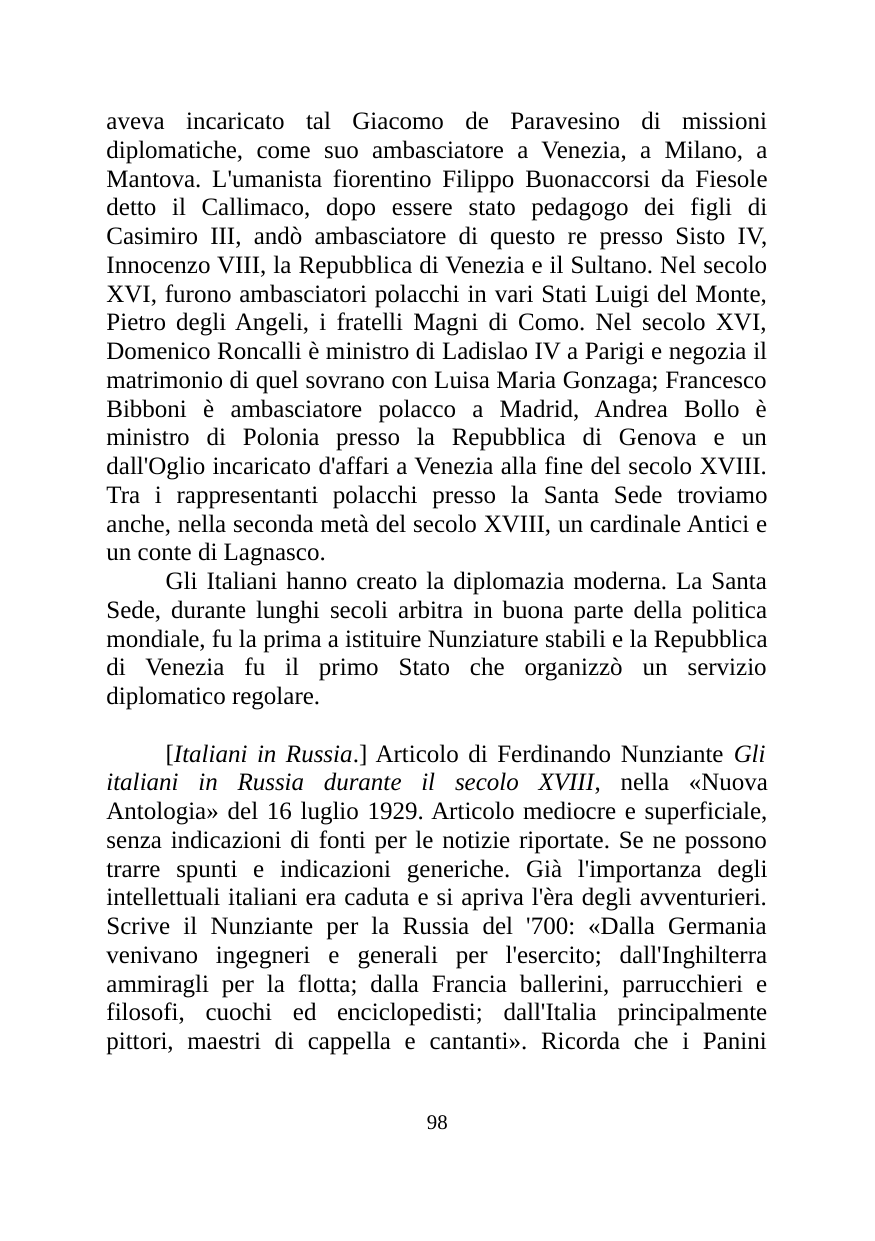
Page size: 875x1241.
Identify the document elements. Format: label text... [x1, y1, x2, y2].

text Gli Italiani hanno creato la diplomazia moderna. La Santa Sede, durante lunghi secoli arbitra in buona parte della politica mondiale, fu la prima a istituire Nunziature stabili e la Repubblica di Venezia fu il primo Stato che organizzò un servizio diplomatico regolare. [106, 566, 768, 710]
text [Italiani in Russia.] Articolo di Ferdinando Nunziante Gli italiani in Russia durante il secolo XVIII, nella «Nuova Antologia» del 16 luglio 1929. Articolo mediocre e superficiale, senza indicazioni di fonti per le notizie riportate. Se ne possono trarre spunti e indicazioni generiche. Già l'importanza degli intellettuali italiani era caduta e si apriva l'èra degli avventurieri. Scrive il Nunziante per la Russia del '700: «Dalla Germania venivano ingegneri e generali per l'esercito; dall'Inghilterra ammiragli per la flotta; dalla Francia ballerini, parrucchieri e filosofi, cuochi ed enciclopedisti; dall'Italia principalmente pittori, maestri di cappella e cantanti». Ricorda che i Panini [106, 739, 768, 1055]
text aveva incaricato tal Giacomo de Paravesino di missioni diplomatiche, come suo ambasciatore a Venezia, a Milano, a Mantova. L'umanista fiorentino Filippo Buonaccorsi da Fiesole detto il Callimaco, dopo essere stato pedagogo dei figli di Casimiro III, andò ambasciatore di questo re presso Sisto IV, Innocenzo VIII, la Repubblica di Venezia e il Sultano. Nel secolo XVI, furono ambasciatori polacchi in vari Stati Luigi del Monte, Pietro degli Angeli, i fratelli Magni di Como. Nel secolo XVI, Domenico Roncalli è ministro di Ladislao IV a Parigi e negozia il matrimonio di quel sovrano con Luisa Maria Gonzaga; Francesco Bibboni è ambasciatore polacco a Madrid, Andrea Bollo è ministro di Polonia presso la Repubblica di Genova e un dall'Oglio incaricato d'affari a Venezia alla fine del secolo XVIII. Tra i rappresentanti polacchi presso la Santa Sede troviamo anche, nella seconda metà del secolo XVIII, un cardinale Antici e un conte di Lagnasco. [106, 106, 768, 566]
